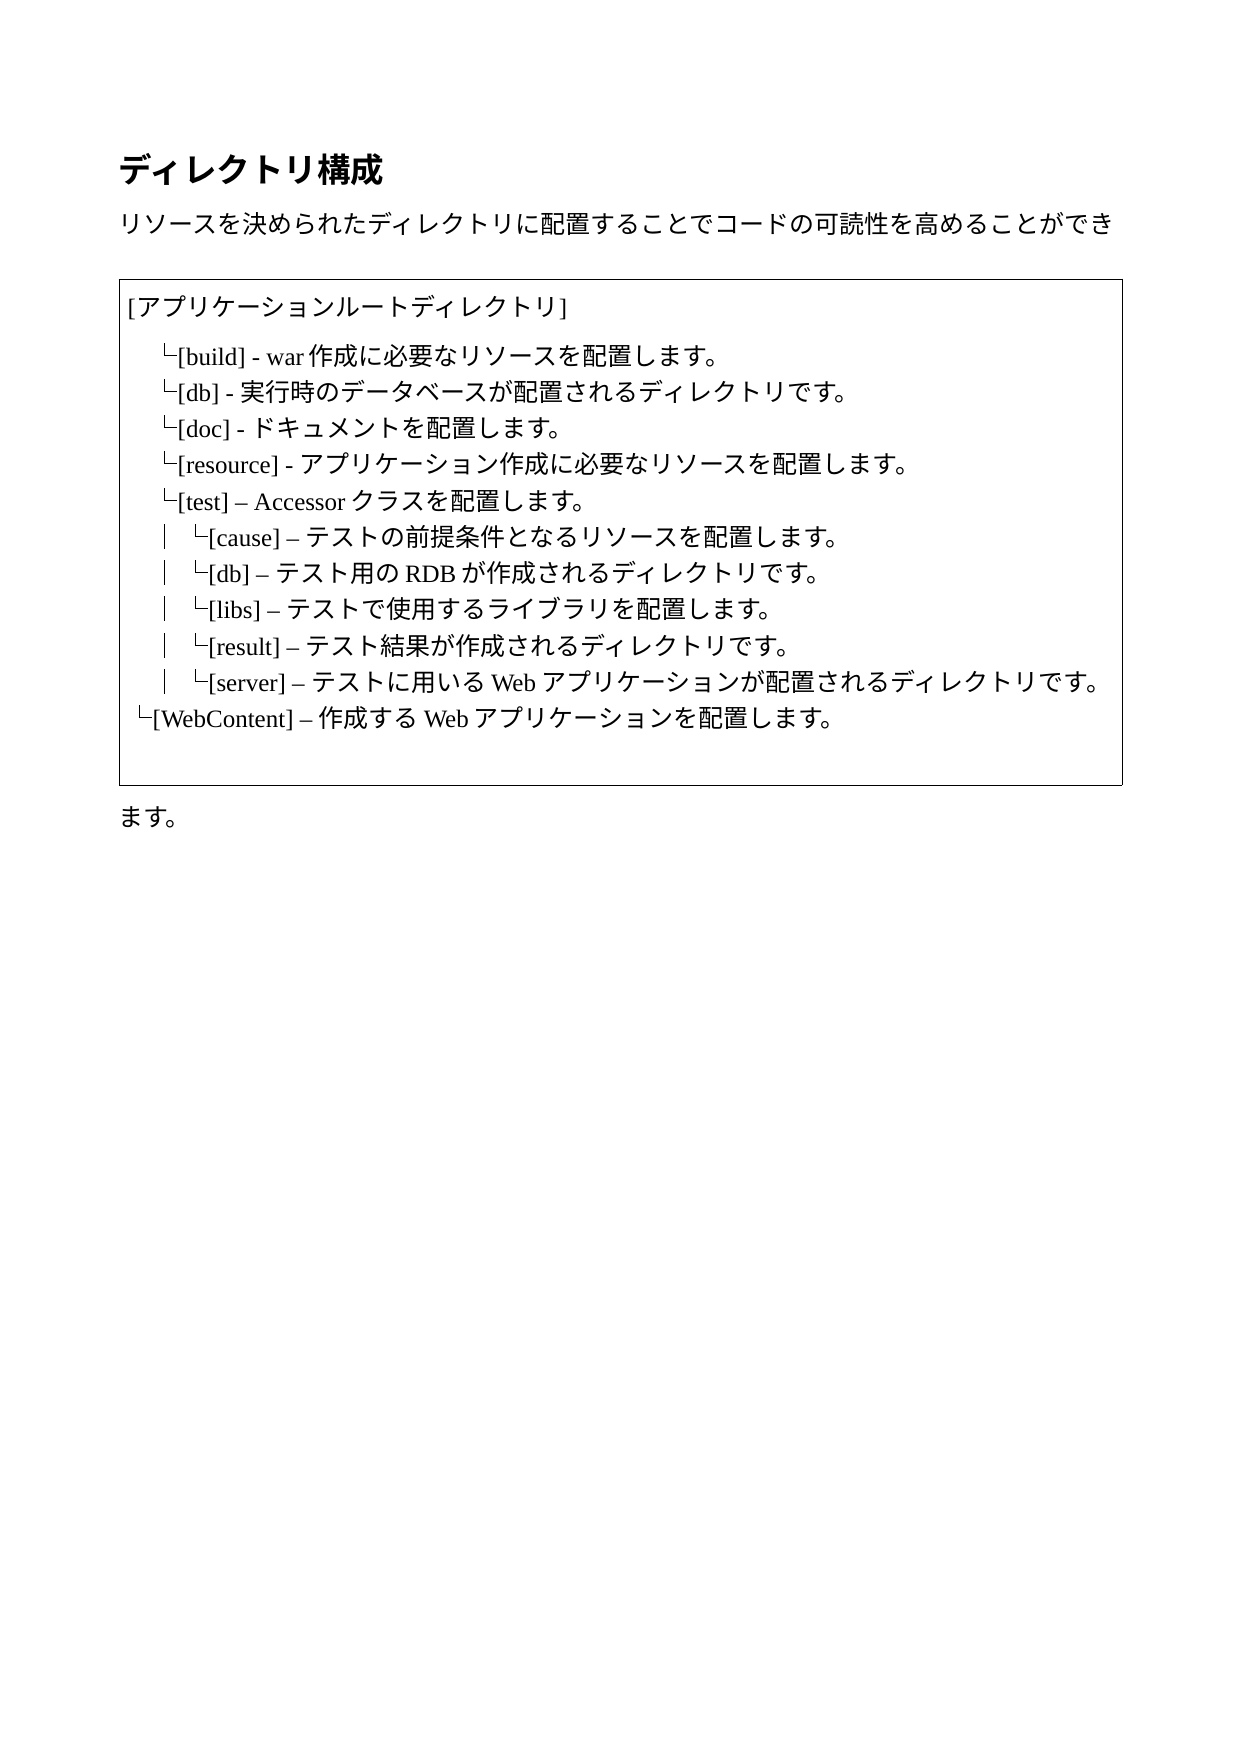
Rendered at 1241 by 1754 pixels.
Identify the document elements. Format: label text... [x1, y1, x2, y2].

text [アプリケーションルートディレクトリ] [127, 287, 1113, 324]
subtitle ディレクトリ構成 [118, 143, 1122, 192]
text ます。 [118, 280, 1122, 833]
text └[build] - war作成に必要なリソースを配置します。 └[db] - 実行時のデータベースが配置されるディレクトリです。 └[doc] - ドキュメントを配置します。 └[resource] - アプリケーション作成に必要なリソースを配置します。 └[test] – Accessorクラスを配置します。 │ └[cause] – テストの前提条件となるリソースを配置します。 │ └[db] – テスト用のRDBが作成されるディレクトリです。 │ └[libs] – テストで使用するライブラリを配置します。 │ └[result] – テスト結果が作成されるディレクトリです。 │ └[server] – テストに用いるWebアプリケーションが配置されるディレクトリです。 └[WebContent] – 作成するWebアプリケーションを配置します。 [127, 336, 1113, 735]
text リソースを決められたディレクトリに配置することでコードの可読性を高めることができ [118, 204, 1122, 279]
